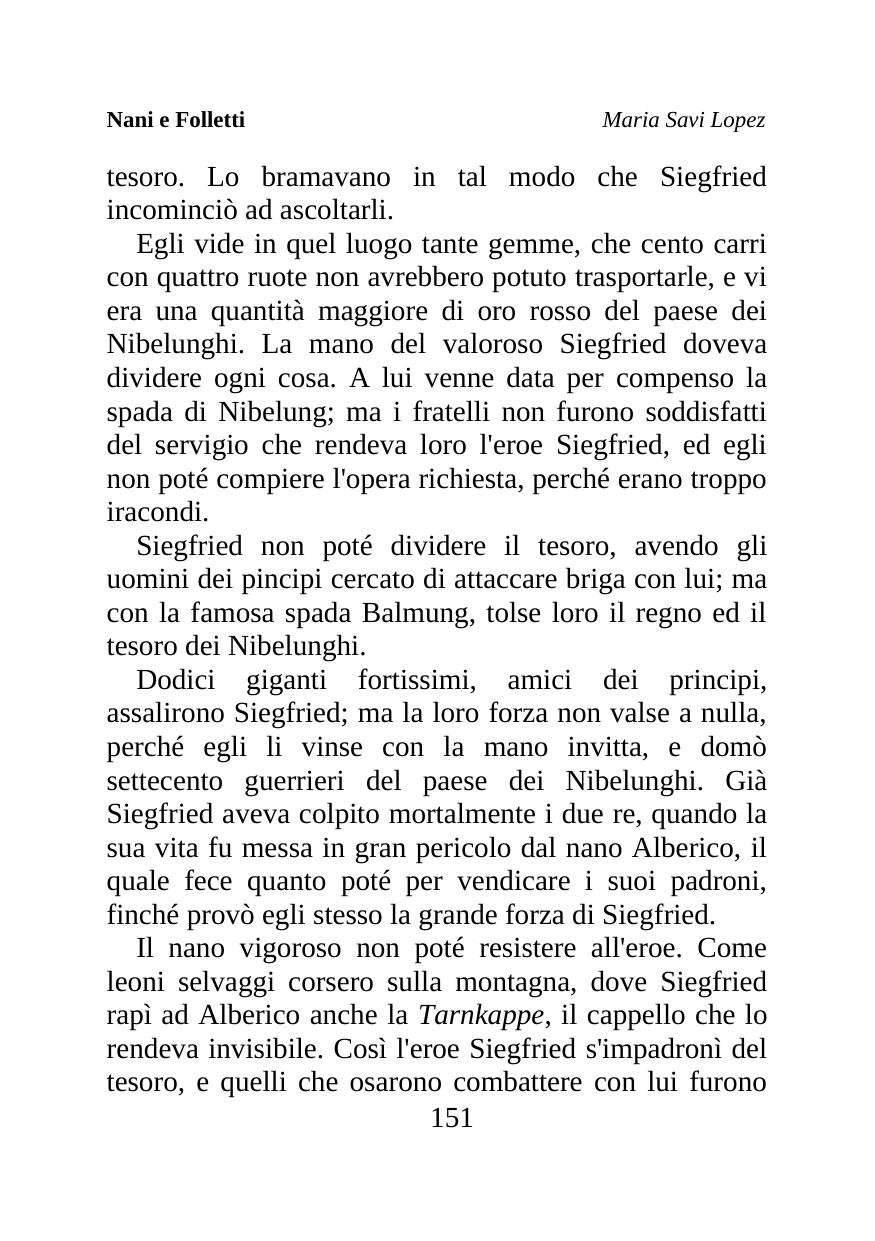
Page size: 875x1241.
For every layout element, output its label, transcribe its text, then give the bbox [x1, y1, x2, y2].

text Siegfried non poté dividere il tesoro, avendo gli uomini dei pincipi cercato di attaccare briga con lui; ma con la famosa spada Balmung, tolse loro il regno ed il tesoro dei Nibelunghi. [106, 528, 768, 662]
text Dodici giganti fortissimi, amici dei principi, assalirono Siegfried; ma la loro forza non valse a nulla, perché egli li vinse con la mano invitta, e domò settecento guerrieri del paese dei Nibelunghi. Già Siegfried aveva colpito mortalmente i due re, quando la sua vita fu messa in gran pericolo dal nano Alberico, il quale fece quanto poté per vendicare i suoi padroni, finché provò egli stesso la grande forza di Siegfried. [106, 662, 768, 930]
text tesoro. Lo bramavano in tal modo che Siegfried incominciò ad ascoltarli. [106, 159, 768, 226]
text Egli vide in quel luogo tante gemme, che cento carri con quattro ruote non avrebbero potuto trasportarle, e vi era una quantità maggiore di oro rosso del paese dei Nibelunghi. La mano del valoroso Siegfried doveva dividere ogni cosa. A lui venne data per compenso la spada di Nibelung; ma i fratelli non furono soddisfatti del servigio che rendeva loro l'eroe Siegfried, ed egli non poté compiere l'opera richiesta, perché erano troppo iracondi. [106, 226, 768, 528]
text Il nano vigoroso non poté resistere all'eroe. Come leoni selvaggi corsero sulla montagna, dove Siegfried rapì ad Alberico anche la Tarnkappe, il cappello che lo rendeva invisibile. Così l'eroe Siegfried s'impadronì del tesoro, e quelli che osarono combattere con lui furono [106, 930, 768, 1098]
